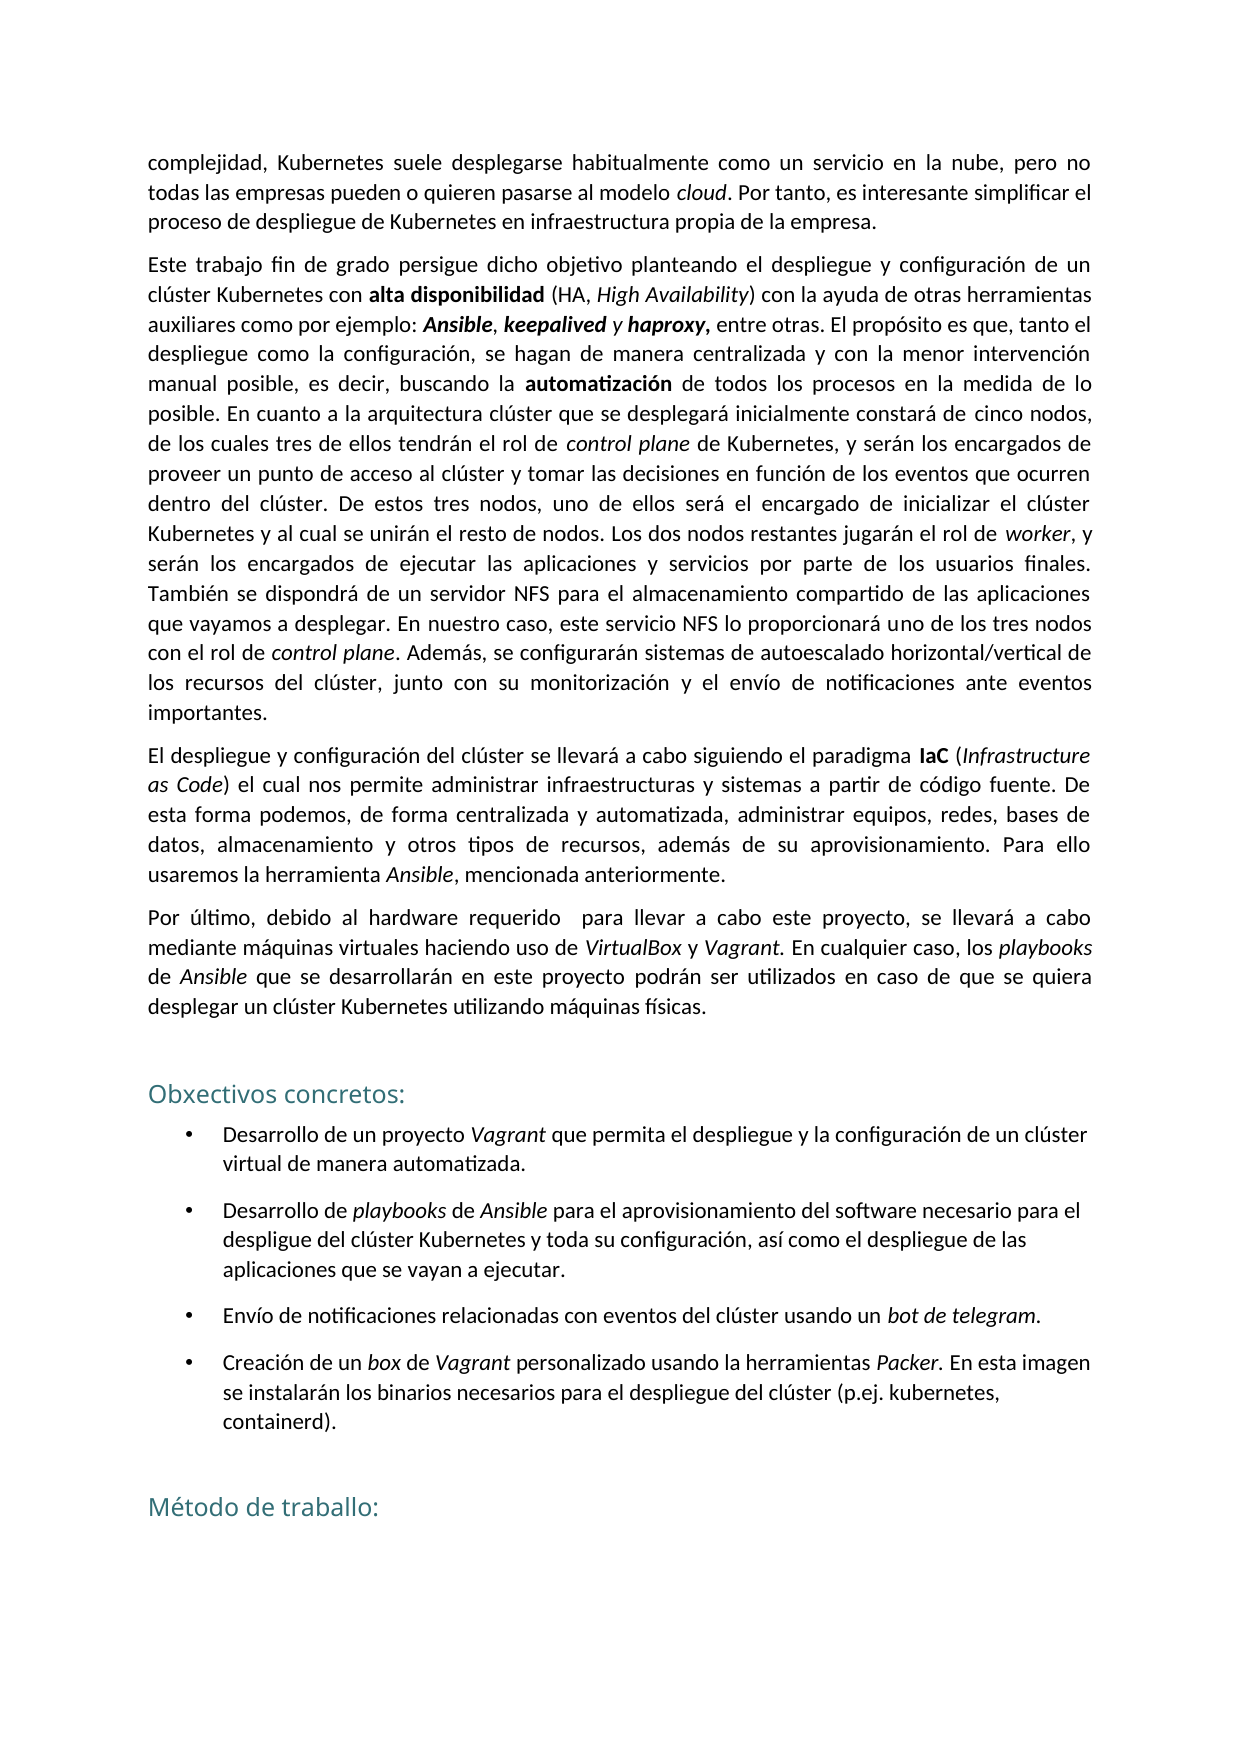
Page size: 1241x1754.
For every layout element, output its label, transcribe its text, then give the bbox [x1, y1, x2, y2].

text Obxectivos concretos: [148, 1077, 1092, 1111]
list Creación de un box de Vagrant personalizado usando la herramientas Packer. En esta imagen se instalarán los binarios necesarios para el despliegue del clúster (p.ej. kubernetes, containerd). [185, 1348, 1092, 1435]
text Método de traballo: [148, 1490, 1092, 1524]
list Desarrollo de playbooks de Ansible para el aprovisionamiento del software necesario para el despligue del clúster Kubernetes y toda su configuración, así como el despliegue de las aplicaciones que se vayan a ejecutar. [185, 1196, 1092, 1283]
list Envío de notificaciones relacionadas con eventos del clúster usando un bot de telegram. [185, 1302, 1092, 1329]
text Por último, debido al hardware requerido para llevar a cabo este proyecto, se llevará a cabo mediante máquinas virtuales haciendo uso de VirtualBox y Vagrant. En cualquier caso, los playbooks de Ansible que se desarrollarán en este proyecto podrán ser utilizados en caso de que se quiera desplegar un clúster Kubernetes utilizando máquinas físicas. [148, 903, 1092, 1020]
text El despliegue y configuración del clúster se llevará a cabo siguiendo el paradigma IaC (Infrastructure as Code) el cual nos permite administrar infraestructuras y sistemas a partir de código fuente. De esta forma podemos, de forma centralizada y automatizada, administrar equipos, redes, bases de datos, almacenamiento y otros tipos de recursos, además de su aprovisionamiento. Para ello usaremos la herramienta Ansible, mencionada anteriormente. [148, 741, 1092, 888]
text complejidad, Kubernetes suele desplegarse habitualmente como un servicio en la nube, pero no todas las empresas pueden o quieren pasarse al modelo cloud. Por tanto, es interesante simplificar el proceso de despliegue de Kubernetes en infraestructura propia de la empresa. [148, 148, 1092, 236]
list Desarrollo de un proyecto Vagrant que permita el despliegue y la configuración de un clúster virtual de manera automatizada. [185, 1120, 1092, 1177]
text Este trabajo fin de grado persigue dicho objetivo planteando el despliegue y configuración de un clúster Kubernetes con alta disponibilidad (HA, High Availability) con la ayuda de otras herramientas auxiliares como por ejemplo: Ansible, keepalived y haproxy, entre otras. El propósito es que, tanto el despliegue como la configuración, se hagan de manera centralizada y con la menor intervención manual posible, es decir, buscando la automatización de todos los procesos en la medida de lo posible. En cuanto a la arquitectura clúster que se desplegará inicialmente constará de cinco nodos, de los cuales tres de ellos tendrán el rol de control plane de Kubernetes, y serán los encargados de proveer un punto de acceso al clúster y tomar las decisiones en función de los eventos que ocurren dentro del clúster. De estos tres nodos, uno de ellos será el encargado de inicializar el clúster Kubernetes y al cual se unirán el resto de nodos. Los dos nodos restantes jugarán el rol de worker, y serán los encargados de ejecutar las aplicaciones y servicios por parte de los usuarios finales. También se dispondrá de un servidor NFS para el almacenamiento compartido de las aplicaciones que vayamos a desplegar. En nuestro caso, este servicio NFS lo proporcionará uno de los tres nodos con el rol de control plane. Además, se configurarán sistemas de autoescalado horizontal/vertical de los recursos del clúster, junto con su monitorización y el envío de notificaciones ante eventos importantes. [148, 250, 1092, 726]
